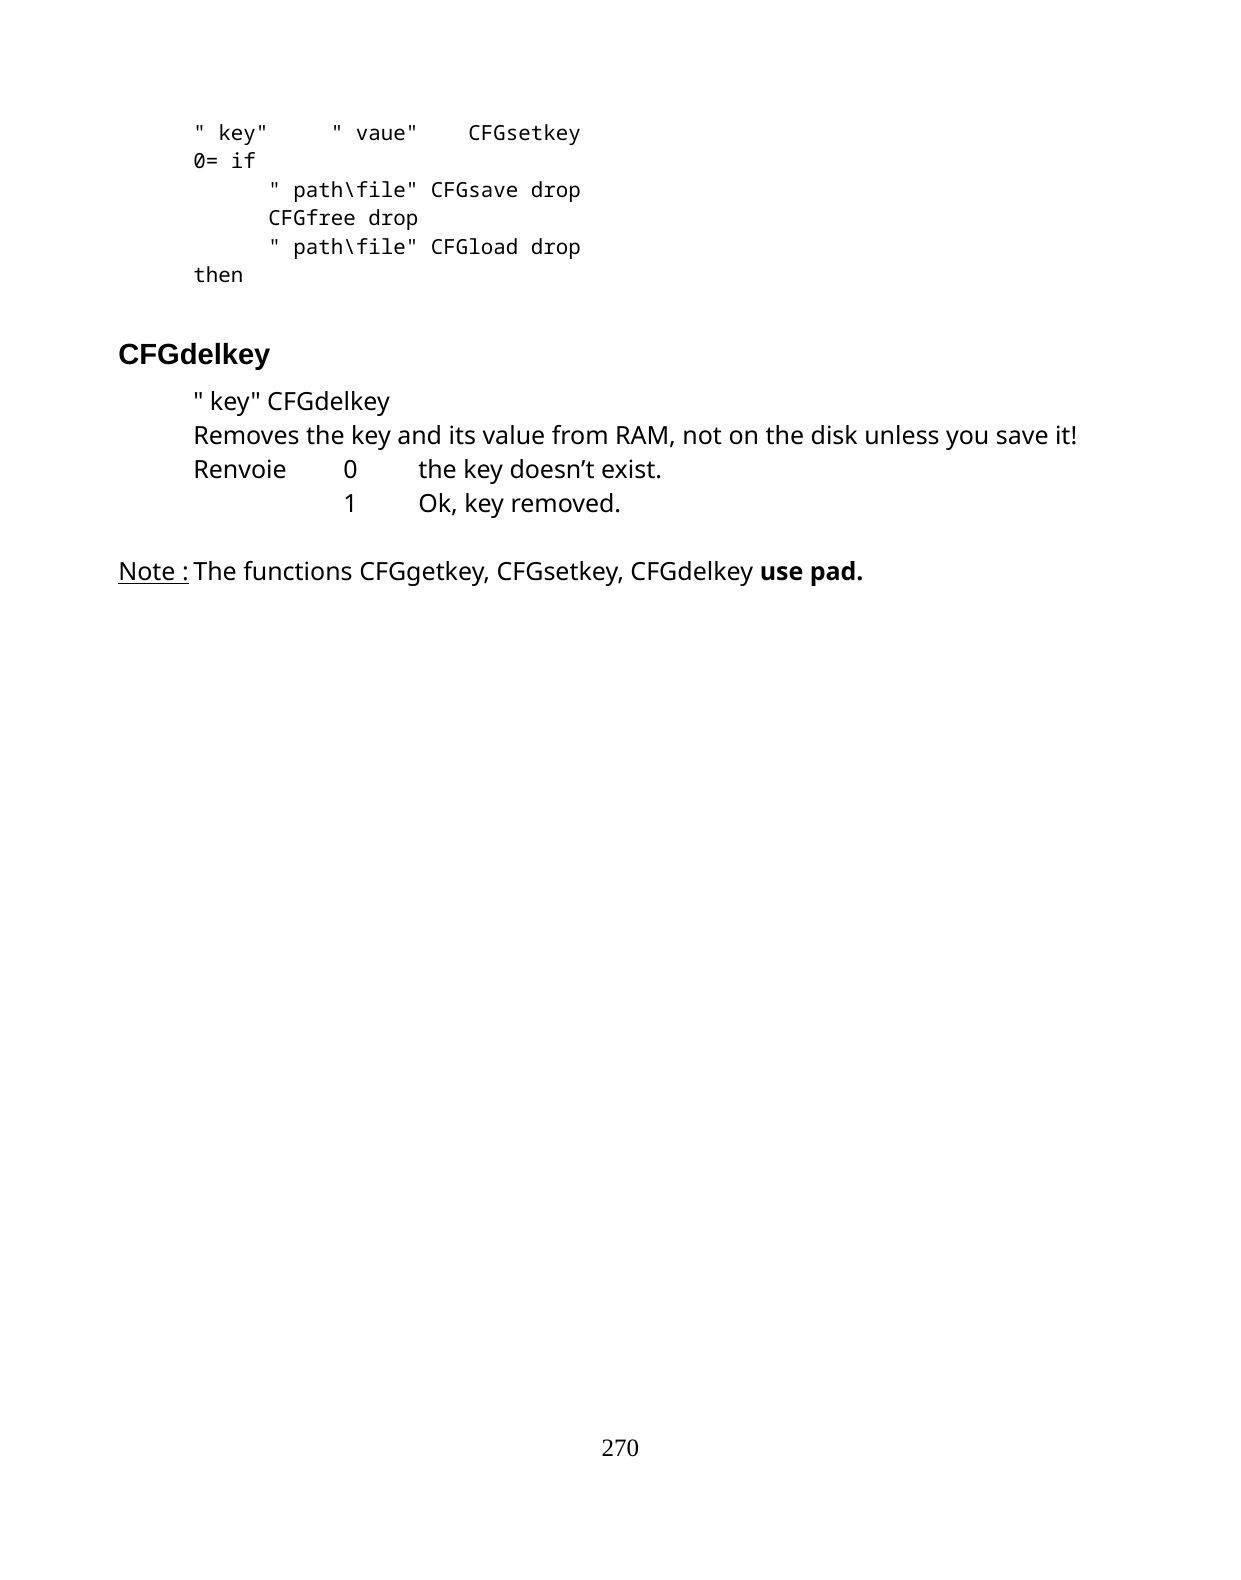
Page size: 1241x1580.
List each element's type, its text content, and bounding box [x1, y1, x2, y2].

text CFGfree drop [118, 203, 1123, 232]
text 1 Ok, key removed. [118, 486, 1123, 520]
text " path\file" CFGload drop [118, 232, 1123, 260]
text " key" CFGdelkey [118, 383, 1123, 417]
text " path\file" CFGsave drop [118, 175, 1123, 203]
subtitle CFGdelkey [118, 337, 1122, 371]
text 0= if [118, 147, 1123, 175]
text " key" " vaue" CFGsetkey [118, 118, 1123, 147]
text Renvoie 0 the key doesn’t exist. [118, 452, 1123, 486]
text Removes the key and its value from RAM, not on the disk unless you save it! [118, 417, 1123, 452]
text then [118, 260, 1123, 289]
text Note : The functions CFGgetkey, CFGsetkey, CFGdelkey use pad. [118, 554, 1123, 588]
